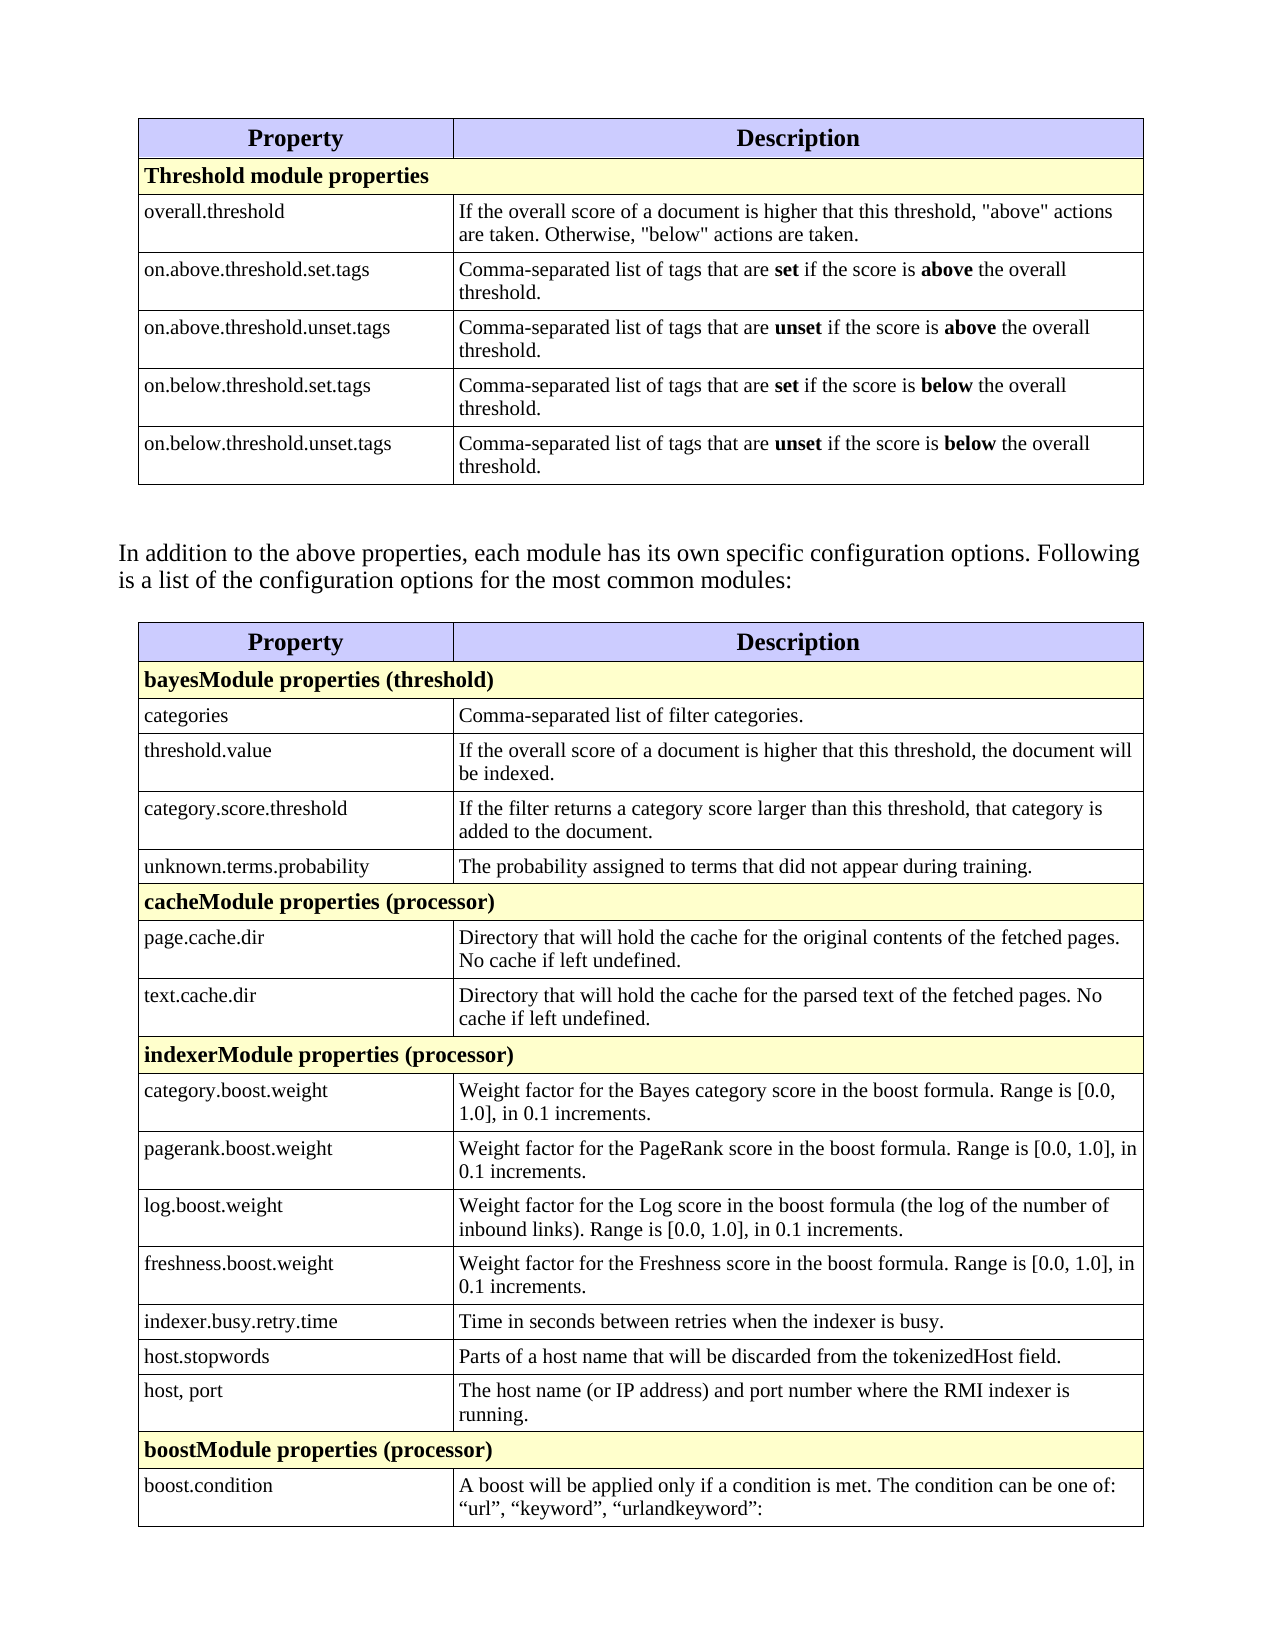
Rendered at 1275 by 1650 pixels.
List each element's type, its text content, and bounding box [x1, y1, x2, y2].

table_cell boost.condition [139, 1469, 453, 1526]
table_cell Parts of a host name that will be discarded from the tokenizedHost field. [454, 1340, 1143, 1373]
table_cell pagerank.boost.weight [139, 1132, 453, 1188]
table_cell A boost will be applied only if a condition is met. The condition can be one of: “url”, “keyword”, “urlandkeyword”: [454, 1469, 1143, 1526]
table_cell Comma-separated list of tags that are unset if the score is below the overall threshold. [454, 427, 1143, 483]
table_cell overall.threshold [139, 195, 453, 252]
table_cell Directory that will hold the cache for the original contents of the fetched pages. No cache if left undefined. [454, 921, 1143, 978]
table_cell Comma-separated list of tags that are unset if the score is above the overall threshold. [454, 311, 1143, 368]
table_cell Weight factor for the Bayes category score in the boost formula. Range is [0.0, 1.0], in 0.1 increments. [454, 1074, 1143, 1131]
table_cell Comma-separated list of tags that are set if the score is above the overall threshold. [454, 253, 1143, 310]
table_cell category.score.threshold [139, 792, 453, 849]
table_cell Weight factor for the Freshness score in the boost formula. Range is [0.0, 1.0], in 0.1 increments. [454, 1247, 1143, 1304]
table_cell unknown.terms.probability [139, 850, 453, 883]
table_cell If the filter returns a category score larger than this threshold, that category is added to the document. [454, 792, 1143, 849]
table_cell log.boost.weight [139, 1190, 453, 1246]
table_cell on.below.threshold.unset.tags [139, 427, 453, 483]
table_cell Time in seconds between retries when the indexer is busy. [454, 1305, 1143, 1339]
table_cell If the overall score of a document is higher that this threshold, "above" actions are taken. Otherwise, "below" actions are taken. [454, 195, 1143, 252]
table_cell Threshold module properties [139, 159, 1143, 194]
table_cell Weight factor for the PageRank score in the boost formula. Range is [0.0, 1.0], in 0.1 increments. [454, 1132, 1143, 1188]
table_cell Directory that will hold the cache for the parsed text of the fetched pages. No cache if left undefined. [454, 979, 1143, 1036]
table_cell on.above.threshold.set.tags [139, 253, 453, 310]
table_cell The probability assigned to terms that did not appear during training. [454, 850, 1143, 883]
table_header Property [139, 119, 453, 157]
table_header Description [454, 119, 1143, 157]
text In addition to the above properties, each module has its own specific configuration options. Following is a list of the configuration options for the most common modules: [118, 539, 1157, 594]
table_cell page.cache.dir [139, 921, 453, 978]
table_cell indexer.busy.retry.time [139, 1305, 453, 1339]
table_cell threshold.value [139, 734, 453, 791]
table_cell Comma-separated list of filter categories. [454, 699, 1143, 733]
table_cell cacheModule properties (processor) [139, 884, 1143, 920]
table_cell text.cache.dir [139, 979, 453, 1036]
table_header Description [454, 623, 1143, 661]
table_cell freshness.boost.weight [139, 1247, 453, 1304]
table_cell categories [139, 699, 453, 733]
table_header Property [139, 623, 453, 661]
table_cell boostModule properties (processor) [139, 1432, 1143, 1468]
table_cell host, port [139, 1375, 453, 1431]
table_cell on.below.threshold.set.tags [139, 369, 453, 426]
table_cell host.stopwords [139, 1340, 453, 1373]
table_cell bayesModule properties (threshold) [139, 662, 1143, 698]
table_cell Weight factor for the Log score in the boost formula (the log of the number of inbound links). Range is [0.0, 1.0], in 0.1 increments. [454, 1190, 1143, 1246]
table_cell indexerModule properties (processor) [139, 1037, 1143, 1073]
table_cell Comma-separated list of tags that are set if the score is below the overall threshold. [454, 369, 1143, 426]
table_cell on.above.threshold.unset.tags [139, 311, 453, 368]
table_cell If the overall score of a document is higher that this threshold, the document will be indexed. [454, 734, 1143, 791]
table_cell category.boost.weight [139, 1074, 453, 1131]
table_cell The host name (or IP address) and port number where the RMI indexer is running. [454, 1375, 1143, 1431]
